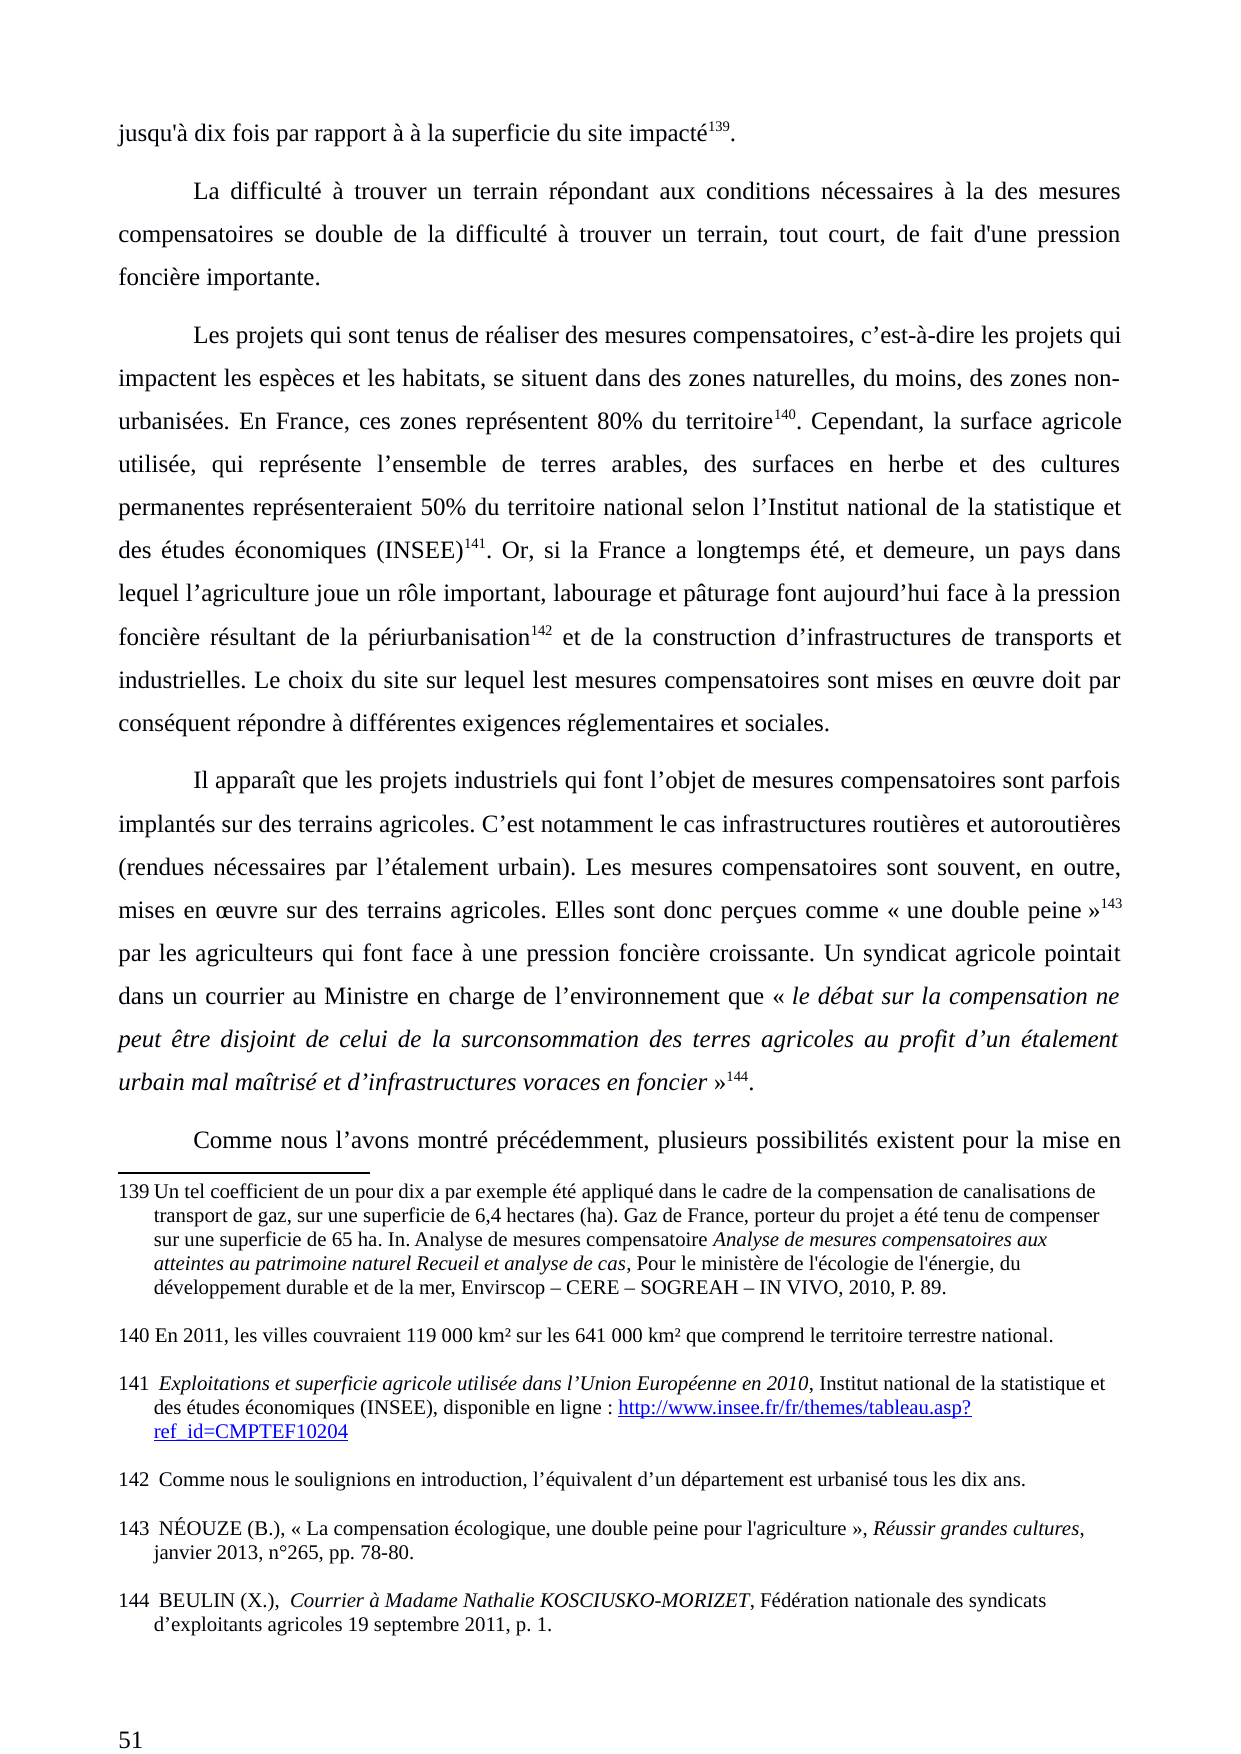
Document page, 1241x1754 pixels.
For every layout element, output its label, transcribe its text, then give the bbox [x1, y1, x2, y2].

text Il apparaît que les projets industriels qui font l’objet de mesures compensatoires sont parfois implantés sur des terrains agricoles. C’est notamment le cas infrastructures routières et autoroutières (rendues nécessaires par l’étalement urbain). Les mesures compensatoires sont souvent, en outre, mises en œuvre sur des terrains agricoles. Elles sont donc perçues comme « une double peine » par les agriculteurs qui font face à une pression foncière croissante. Un syndicat agricole pointait dans un courrier au Ministre en charge de l’environnement que « le débat sur la compensation ne peut être disjoint de celui de la surconsommation des terres agricoles au profit d’un étalement urbain mal maîtrisé et d’infrastructures voraces en foncier ». [118, 766, 1122, 1096]
text Comme nous le soulignions en introduction, l’équivalent d’un département est urbanisé tous les dix ans. [118, 1467, 1122, 1491]
text Exploitations et superficie agricole utilisée dans l’Union Européenne en 2010, Institut national de la statistique et des études économiques (INSEE), disponible en ligne : http://www.insee.fr/fr/themes/tableau.asp?ref_id=CMPTEF10204 [118, 1371, 1122, 1443]
text BEULIN (X.), Courrier à Madame Nathalie KOSCIUSKO-MORIZET, Fédération nationale des syndicats d’exploitants agricoles 19 septembre 2011, p. 1. [118, 1588, 1122, 1636]
text Un tel coefficient de un pour dix a par exemple été appliqué dans le cadre de la compensation de canalisations de transport de gaz, sur une superficie de 6,4 hectares (ha). Gaz de France, porteur du projet a été tenu de compenser sur une superficie de 65 ha. In. Analyse de mesures compensatoire Analyse de mesures compensatoires aux atteintes au patrimoine naturel Recueil et analyse de cas, Pour le ministère de l'écologie de l'énergie, du développement durable et de la mer, Envirscop – CERE – SOGREAH – IN VIVO, 2010, P. 89. [118, 1179, 1122, 1299]
text jusqu'à dix fois par rapport à à la superficie du site impacté. [118, 118, 1122, 147]
text NÉOUZE (B.), « La compensation écologique, une double peine pour l'agriculture », Réussir grandes cultures, janvier 2013, n°265, pp. 78-80. [118, 1516, 1122, 1564]
text Comme nous l’avons montré précédemment, plusieurs possibilités existent pour la mise en [118, 1125, 1122, 1154]
text Les projets qui sont tenus de réaliser des mesures compensatoires, c’est-à-dire les projets qui impactent les espèces et les habitats, se situent dans des zones naturelles, du moins, des zones non-urbanisées. En France, ces zones représentent 80% du territoire. Cependant, la surface agricole utilisée, qui représente l’ensemble de terres arables, des surfaces en herbe et des cultures permanentes représenteraient 50% du territoire national selon l’Institut national de la statistique et des études économiques (INSEE). Or, si la France a longtemps été, et demeure, un pays dans lequel l’agriculture joue un rôle important, labourage et pâturage font aujourd’hui face à la pression foncière résultant de la périurbanisation et de la construction d’infrastructures de transports et industrielles. Le choix du site sur lequel lest mesures compensatoires sont mises en œuvre doit par conséquent répondre à différentes exigences réglementaires et sociales. [118, 320, 1122, 737]
text La difficulté à trouver un terrain répondant aux conditions nécessaires à la des mesures compensatoires se double de la difficulté à trouver un terrain, tout court, de fait d'une pression foncière importante. [118, 176, 1122, 291]
text En 2011, les villes couvraient 119 000 km² sur les 641 000 km² que comprend le territoire terrestre national. [118, 1323, 1122, 1347]
